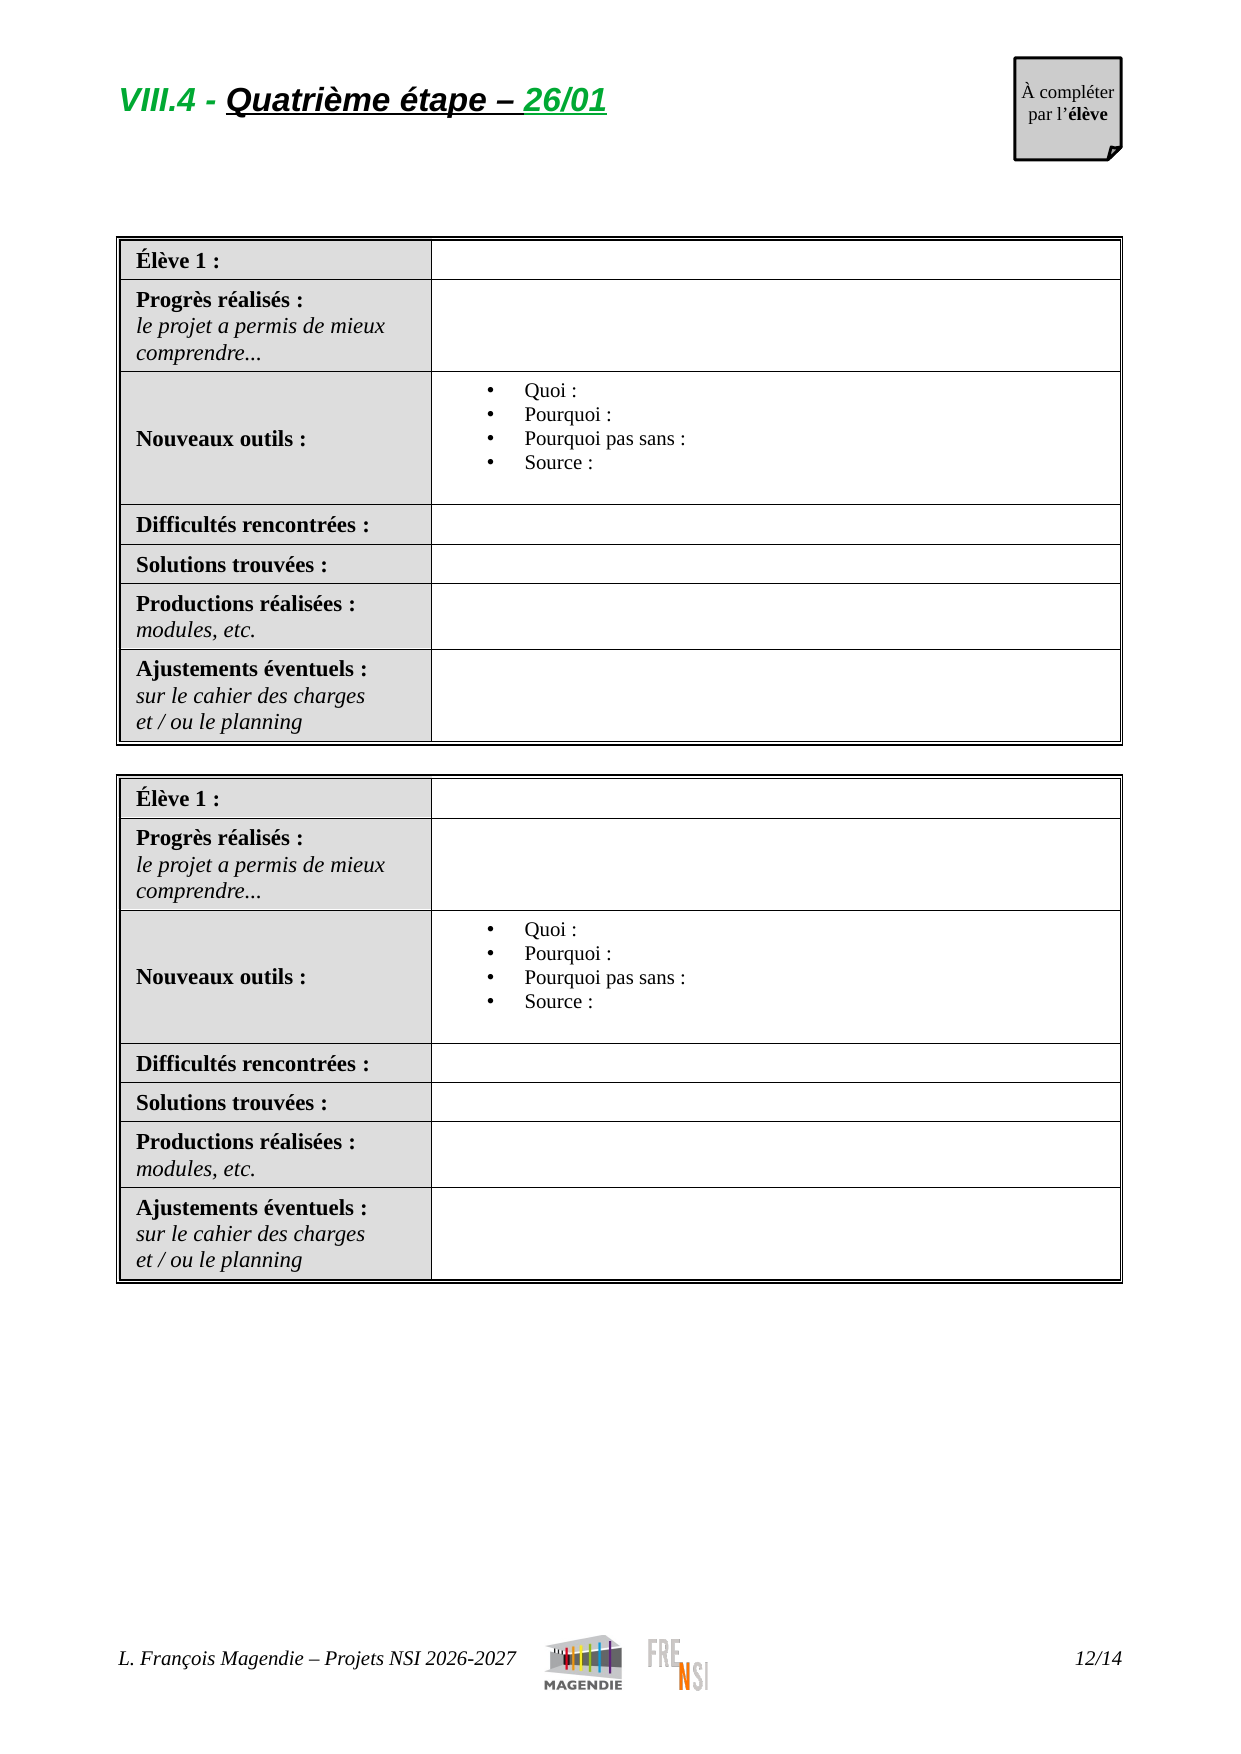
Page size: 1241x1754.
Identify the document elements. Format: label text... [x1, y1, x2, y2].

table_cell [432, 584, 1120, 648]
table_header [432, 241, 1120, 279]
table_cell [432, 650, 1120, 741]
table_header Élève 1 : [121, 241, 431, 279]
subtitle Quatrième étape – 26/01 [118, 80, 1013, 118]
table_cell [432, 819, 1120, 909]
table_cell Productions réalisées : modules, etc. [121, 1122, 431, 1187]
table_cell Progrès réalisés : le projet a permis de mieux comprendre... [121, 280, 431, 371]
table_cell Difficultés rencontrées : [121, 505, 431, 544]
table_cell [432, 1188, 1120, 1279]
table_cell Progrès réalisés : le projet a permis de mieux comprendre... [121, 819, 431, 909]
table_cell Ajustements éventuels : sur le cahier des charges et / ou le planning [121, 1188, 431, 1279]
table_cell Nouveaux outils : [121, 372, 431, 504]
table_cell Difficultés rencontrées : [121, 1044, 431, 1082]
table_cell Nouveaux outils : [121, 911, 431, 1043]
table_cell [432, 545, 1120, 583]
table_header Élève 1 : [121, 779, 431, 817]
table_cell [432, 1083, 1120, 1121]
table_cell Ajustements éventuels : sur le cahier des charges et / ou le planning [121, 650, 431, 741]
table_cell Quoi : Pourquoi : Pourquoi pas sans : Source : [432, 911, 1120, 1043]
table_header [432, 779, 1120, 817]
table_cell Productions réalisées : modules, etc. [121, 584, 431, 648]
table_cell Quoi : Pourquoi : Pourquoi pas sans : Source : [432, 372, 1120, 504]
table_cell Solutions trouvées : [121, 1083, 431, 1121]
picture [648, 1639, 708, 1691]
table_cell [432, 280, 1120, 371]
table_cell [432, 505, 1120, 544]
picture [532, 1635, 633, 1695]
table_cell Solutions trouvées : [121, 545, 431, 583]
table_cell [432, 1122, 1120, 1187]
table_cell [432, 1044, 1120, 1082]
